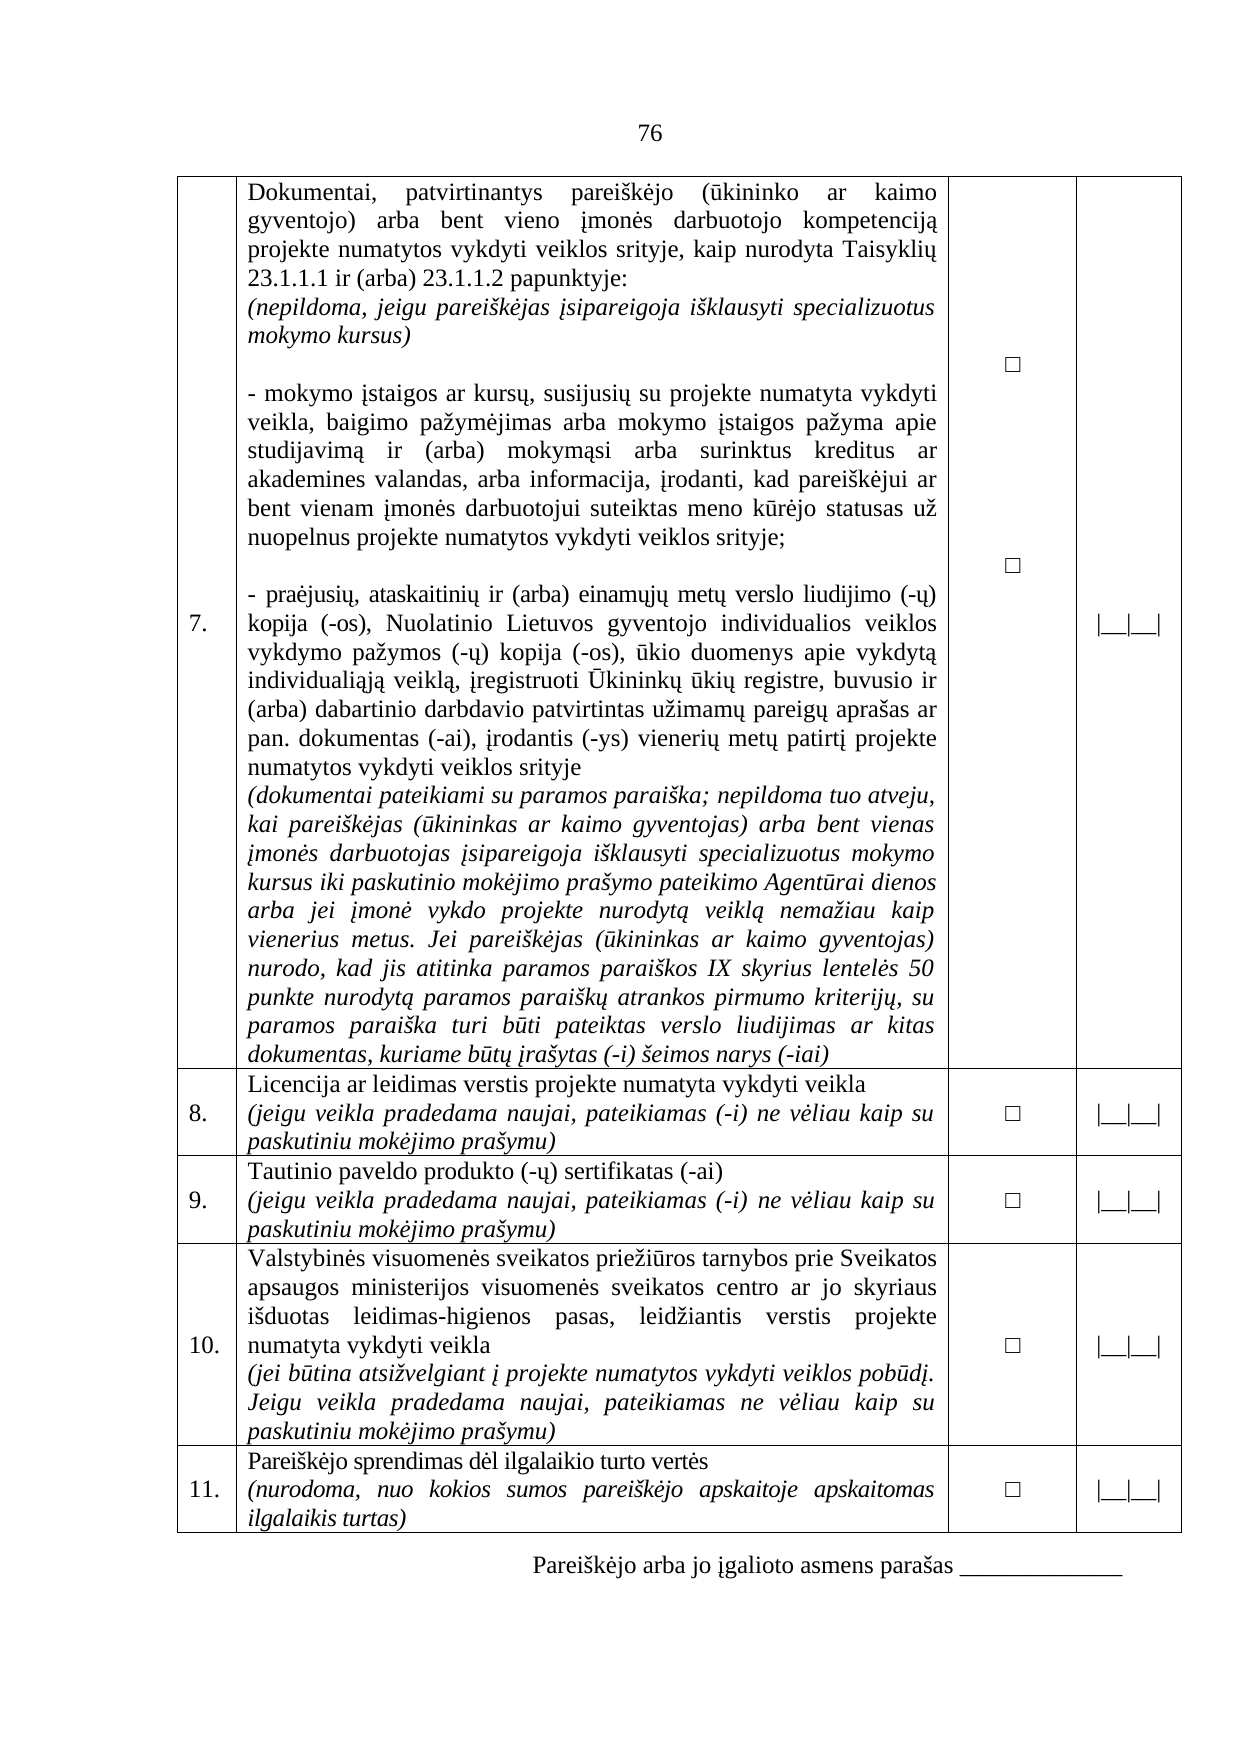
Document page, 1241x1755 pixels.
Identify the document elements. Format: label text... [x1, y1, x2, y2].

table_cell 7. [178, 177, 236, 1068]
table_cell 8. [178, 1069, 236, 1155]
table_cell |__|__| [1077, 177, 1181, 1068]
table_cell Tautinio paveldo produkto (-ų) sertifikatas (-ai) (jeigu veikla pradedama naujai, pateikiamas (-i) ne vėliau kaip su paskutiniu mokėjimo prašymu) [237, 1156, 948, 1242]
table_cell 9. [178, 1156, 236, 1242]
table_cell □ [949, 1446, 1076, 1532]
table_cell Dokumentai, patvirtinantys pareiškėjo (ūkininko ar kaimo gyventojo) arba bent vieno įmonės darbuotojo kompetenciją projekte numatytos vykdyti veiklos srityje, kaip nurodyta Taisyklių 23.1.1.1 ir (arba) 23.1.1.2 papunktyje: (nepildoma, jeigu pareiškėjas įsipareigoja išklausyti specializuotus mokymo kursus) - mokymo įstaigos ar kursų, susijusių su projekte numatyta vykdyti veikla, baigimo pažymėjimas arba mokymo įstaigos pažyma apie studijavimą ir (arba) mokymąsi arba surinktus kreditus ar akademines valandas, arba informacija, įrodanti, kad pareiškėjui ar bent vienam įmonės darbuotojui suteiktas meno kūrėjo statusas už nuopelnus projekte numatytos vykdyti veiklos srityje; - praėjusių, ataskaitinių ir (arba) einamųjų metų verslo liudijimo (-ų) kopija (-os), Nuolatinio Lietuvos gyventojo individualios veiklos vykdymo pažymos (-ų) kopija (-os), ūkio duomenys apie vykdytą individualiąją veiklą, įregistruoti Ūkininkų ūkių registre, buvusio ir (arba) dabartinio darbdavio patvirtintas užimamų pareigų aprašas ar pan. dokumentas (-ai), įrodantis (-ys) vienerių metų patirtį projekte numatytos vykdyti veiklos srityje (dokumentai pateikiami su paramos paraiška; nepildoma tuo atveju, kai pareiškėjas (ūkininkas ar kaimo gyventojas) arba bent vienas įmonės darbuotojas įsipareigoja išklausyti specializuotus mokymo kursus iki paskutinio mokėjimo prašymo pateikimo Agentūrai dienos arba jei įmonė vykdo projekte nurodytą veiklą nemažiau kaip vienerius metus. Jei pareiškėjas (ūkininkas ar kaimo gyventojas) nurodo, kad jis atitinka paramos paraiškos IX skyrius lentelės 50 punkte nurodytą paramos paraiškų atrankos pirmumo kriterijų, su paramos paraiška turi būti pateiktas verslo liudijimas ar kitas dokumentas, kuriame būtų įrašytas (-i) šeimos narys (-iai) [237, 177, 948, 1068]
table_cell □ [949, 1244, 1076, 1445]
table_cell □ □ [949, 177, 1076, 1068]
table_cell Licencija ar leidimas verstis projekte numatyta vykdyti veikla (jeigu veikla pradedama naujai, pateikiamas (-i) ne vėliau kaip su paskutiniu mokėjimo prašymu) [237, 1069, 948, 1155]
table_cell Valstybinės visuomenės sveikatos priežiūros tarnybos prie Sveikatos apsaugos ministerijos visuomenės sveikatos centro ar jo skyriaus išduotas leidimas-higienos pasas, leidžiantis verstis projekte numatyta vykdyti veikla (jei būtina atsižvelgiant į projekte numatytos vykdyti veiklos pobūdį. Jeigu veikla pradedama naujai, pateikiamas ne vėliau kaip su paskutiniu mokėjimo prašymu) [237, 1244, 948, 1445]
table_cell 11. [178, 1446, 236, 1532]
table_cell □ [949, 1069, 1076, 1155]
table_cell 10. [178, 1244, 236, 1445]
table_cell |__|__| [1077, 1156, 1181, 1242]
table_cell Pareiškėjo sprendimas dėl ilgalaikio turto vertės (nurodoma, nuo kokios sumos pareiškėjo apskaitoje apskaitomas ilgalaikis turtas) [237, 1446, 948, 1532]
table_cell |__|__| [1077, 1446, 1181, 1532]
table_cell □ [949, 1156, 1076, 1242]
table_cell |__|__| [1077, 1069, 1181, 1155]
table_cell |__|__| [1077, 1244, 1181, 1445]
